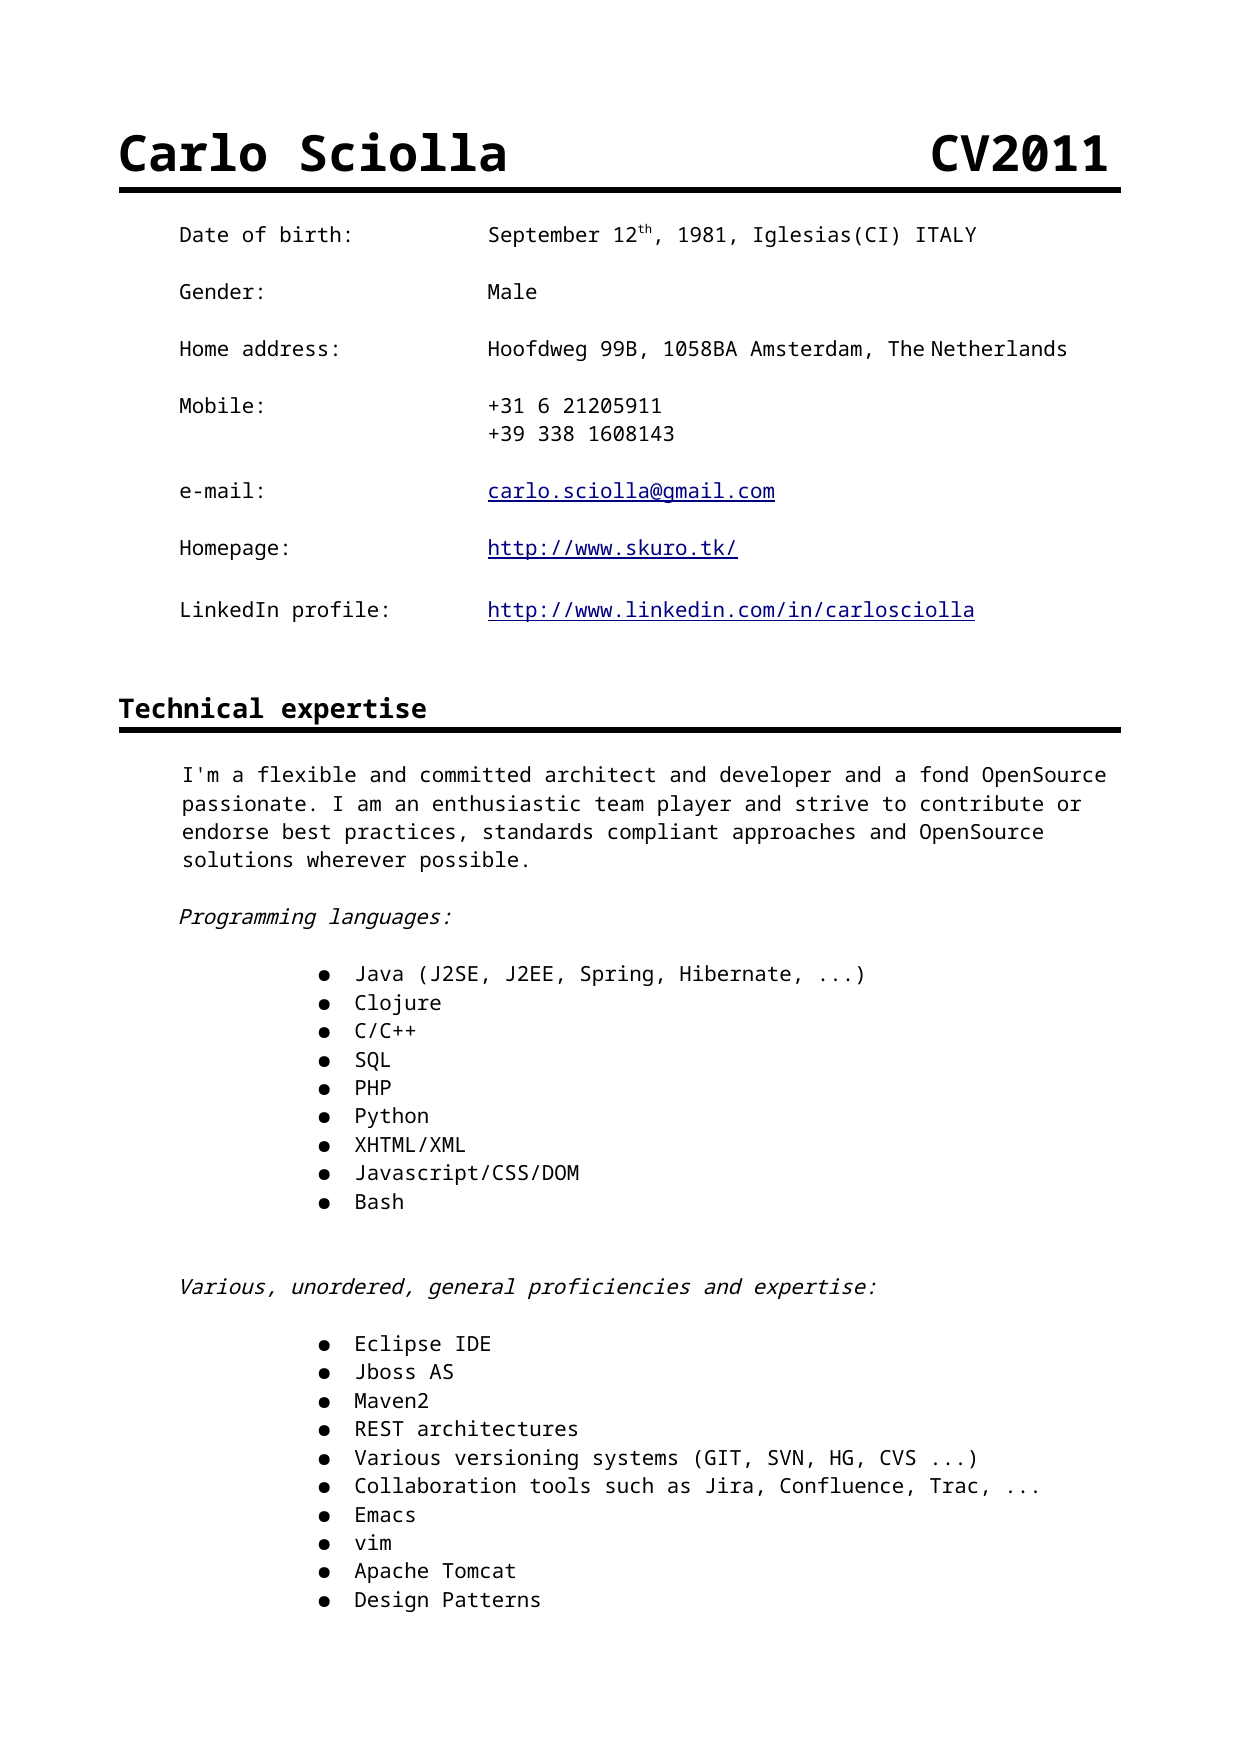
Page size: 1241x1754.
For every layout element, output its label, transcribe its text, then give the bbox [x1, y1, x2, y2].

list REST architectures [317, 1414, 1122, 1443]
list Bash [317, 1187, 1122, 1215]
list Javascript/CSS/DOM [317, 1158, 1122, 1187]
text e-mail: carlo.sciolla@gmail.com [118, 476, 1122, 505]
list PHP [317, 1073, 1122, 1102]
list Various versioning systems (GIT, SVN, HG, CVS ...) [317, 1443, 1122, 1471]
text Technical expertise [118, 689, 1122, 726]
list Python [317, 1102, 1122, 1130]
text Date of birth: September 12th, 1981, Iglesias(CI) ITALY [118, 220, 1122, 249]
list SQL [317, 1045, 1122, 1073]
list XHTML/XML [317, 1130, 1122, 1158]
list Emacs [317, 1500, 1122, 1528]
text Various, unordered, general proficiencies and expertise: [118, 1272, 1122, 1301]
text Home address: Hoofdweg 99B, 1058BA Amsterdam, The Netherlands [118, 334, 1122, 362]
text +39 338 1608143 [118, 419, 1122, 448]
text LinkedIn profile: http://www.linkedin.com/in/carlosciolla [118, 596, 1122, 624]
list Eclipse IDE [317, 1329, 1122, 1357]
list Java (J2SE, J2EE, Spring, Hibernate, ...) [317, 959, 1122, 988]
text Carlo Sciolla CV2011 [118, 118, 1122, 186]
list Jboss AS [317, 1357, 1122, 1386]
list Collaboration tools such as Jira, Confluence, Trac, ... [317, 1471, 1122, 1500]
text Homepage: http://www.skuro.tk/ [118, 533, 1122, 562]
text Mobile: +31 6 21205911 [118, 391, 1122, 419]
list Apache Tomcat [317, 1557, 1122, 1585]
list vim [317, 1528, 1122, 1557]
list Clojure [317, 988, 1122, 1016]
text I'm a flexible and committed architect and developer and a fond OpenSource passionate. I am an enthusiastic team player and strive to contribute or endorse best practices, standards compliant approaches and OpenSource solutions wherever possible. [182, 760, 1122, 874]
text Programming languages: [118, 902, 1122, 931]
list C/C++ [317, 1016, 1122, 1045]
list Maven2 [317, 1386, 1122, 1414]
text Gender: Male [118, 277, 1122, 306]
list Design Patterns [317, 1585, 1122, 1613]
